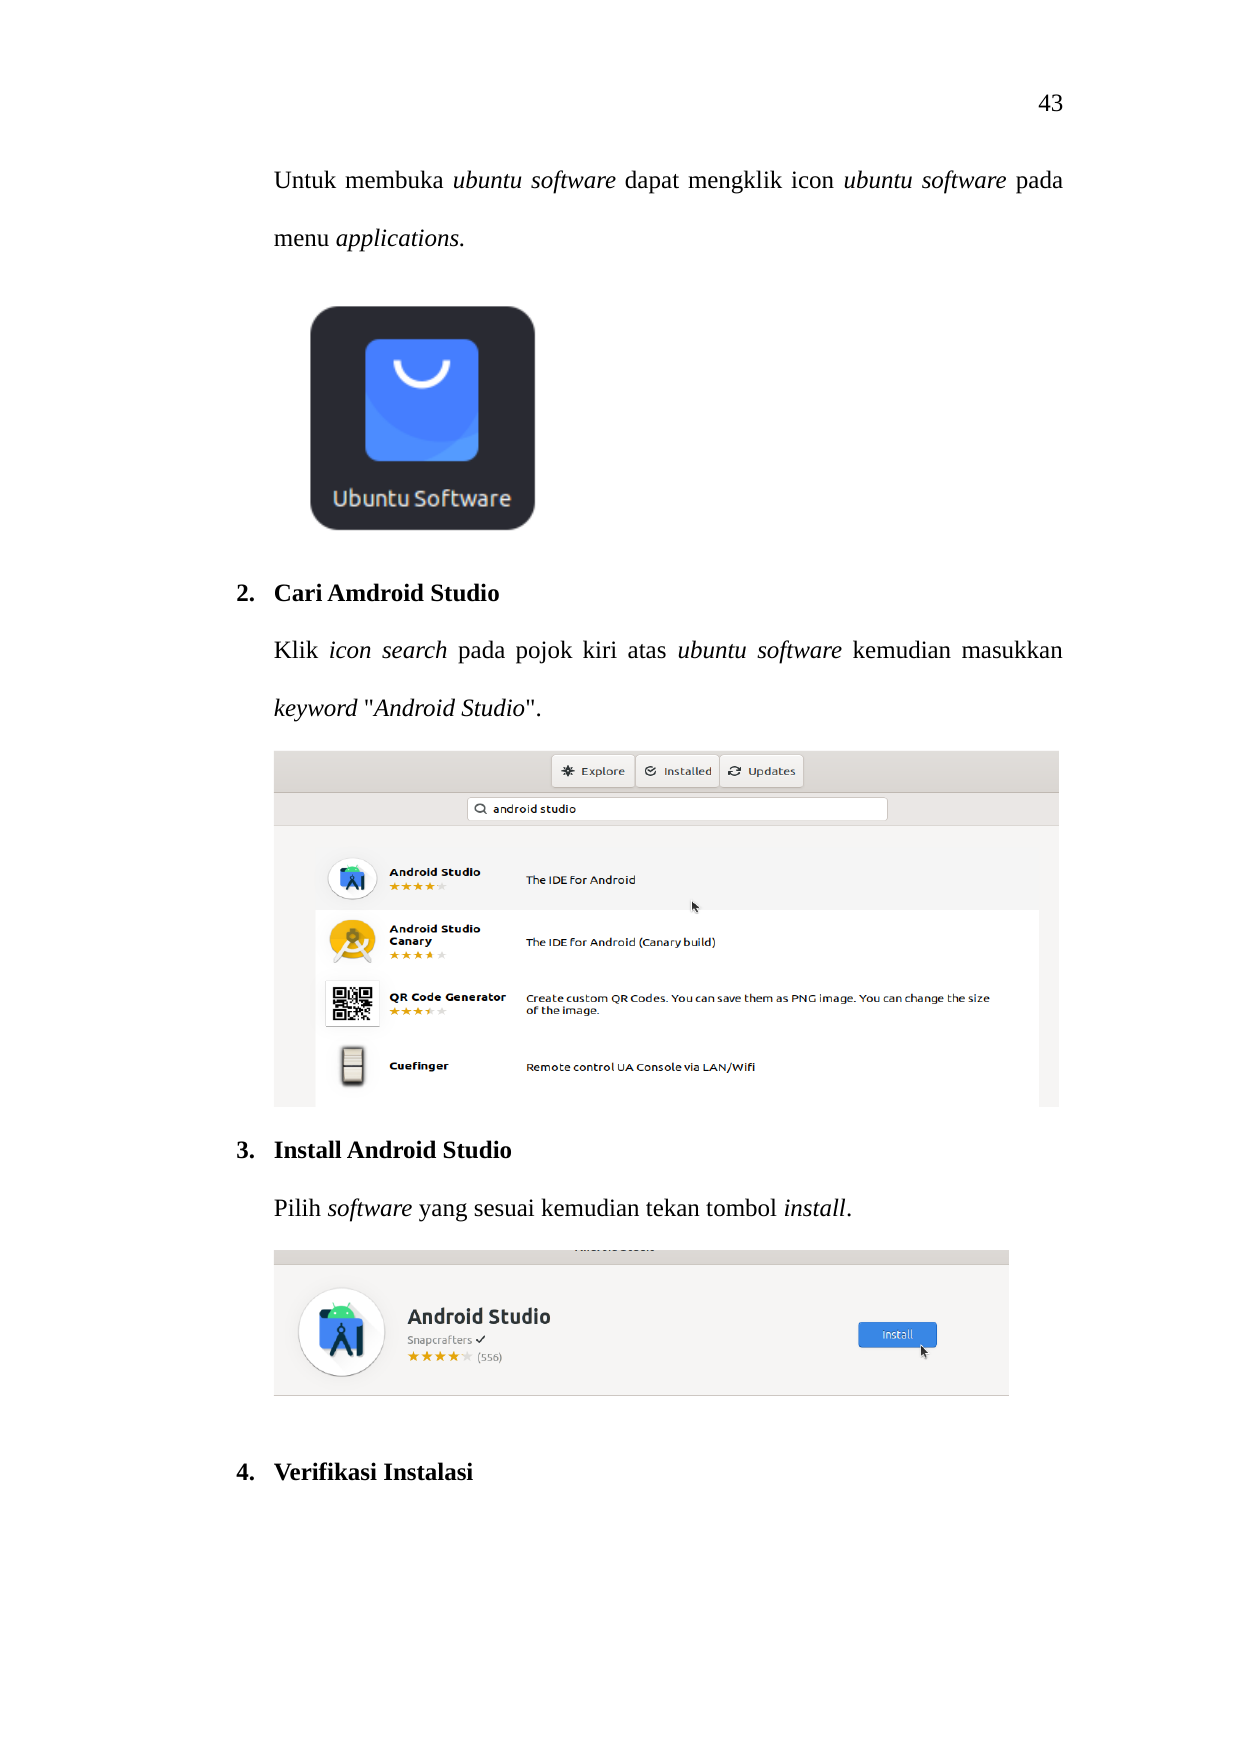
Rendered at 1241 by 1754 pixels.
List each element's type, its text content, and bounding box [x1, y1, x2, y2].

list Verifikasi Instalasi [236, 1457, 1063, 1485]
picture [273, 1250, 1009, 1263]
list Untuk membuka ubuntu software dapat mengklik icon ubuntu software pada menu applications. [236, 165, 1063, 252]
list Install Android Studio [236, 1136, 1063, 1164]
list Klik icon search pada pojok kiri atas ubuntu software kemudian masukkan keyword "Android Studio". [236, 635, 1063, 722]
list Cari Amdroid Studio [236, 578, 1063, 607]
picture [273, 280, 576, 549]
list Pilih software yang sesuai kemudian tekan tombol install. [236, 1193, 1063, 1222]
